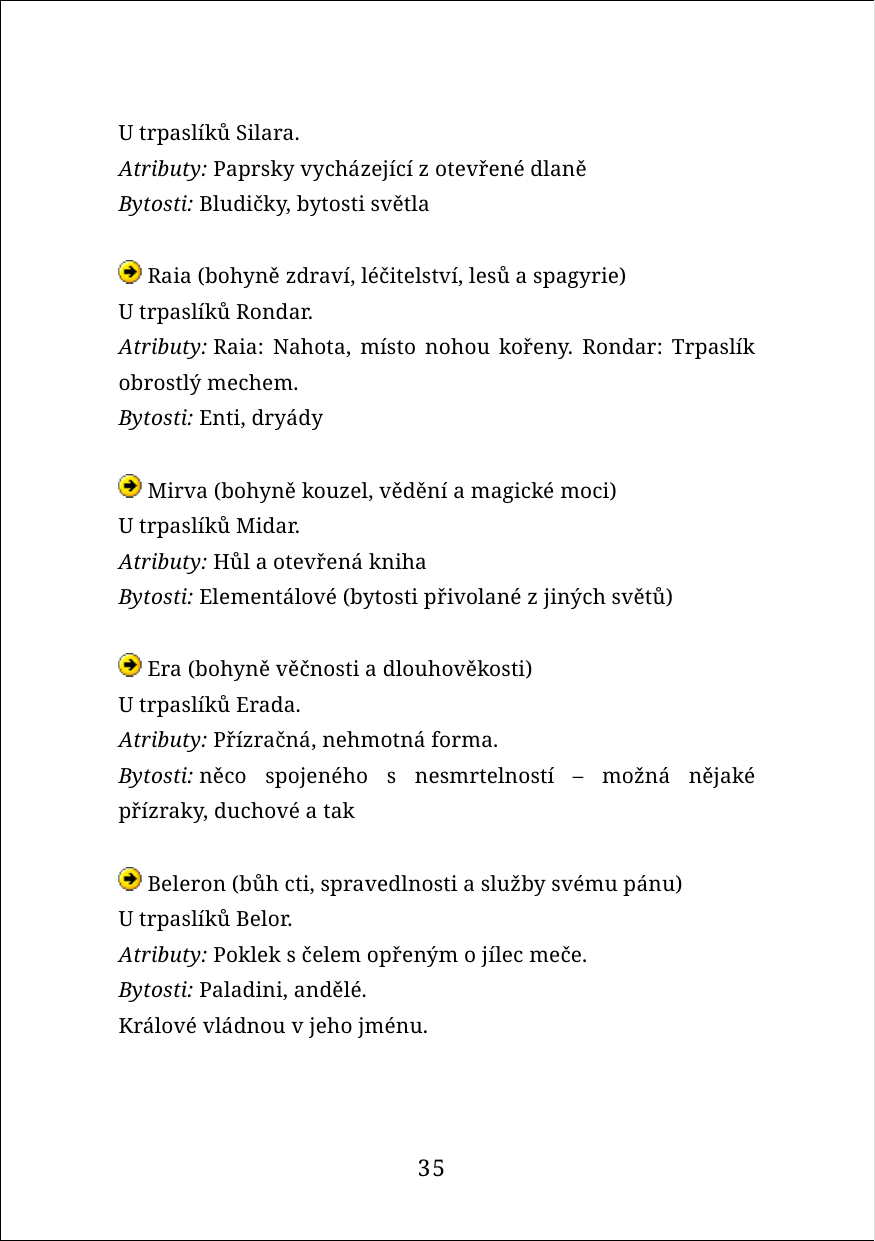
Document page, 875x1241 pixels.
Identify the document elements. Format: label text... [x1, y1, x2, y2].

picture [118, 653, 142, 677]
text U trpaslíků Silara. Atributy: Paprsky vycházející z otevřené dlaně Bytosti: Bludičky, bytosti světla Raia (bohyně zdraví, léčitelství, lesů a spagyrie) U trpaslíků Rondar. Atributy: Raia: Nahota, místo nohou kořeny. Rondar: Trpaslík obrostlý mechem. Bytosti: Enti, dryády Mirva (bohyně kouzel, vědění a magické moci) U trpaslíků Midar. Atributy: Hůl a otevřená kniha Bytosti: Elementálové (bytosti přivolané z jiných světů) Era (bohyně věčnosti a dlouhověkosti) U trpaslíků Erada. Atributy: Přízračná, nehmotná forma. Bytosti: něco spojeného s nesmrtelností – možná nějaké přízraky, duchové a tak Beleron (bůh cti, spravedlnosti a služby svému pánu) U trpaslíků Belor. Atributy: Poklek s čelem opřeným o jílec meče. Bytosti: Paladini, andělé. Králové vládnou v jeho jménu. [118, 118, 756, 1075]
picture [118, 260, 142, 284]
picture [118, 867, 142, 891]
picture [118, 474, 142, 498]
